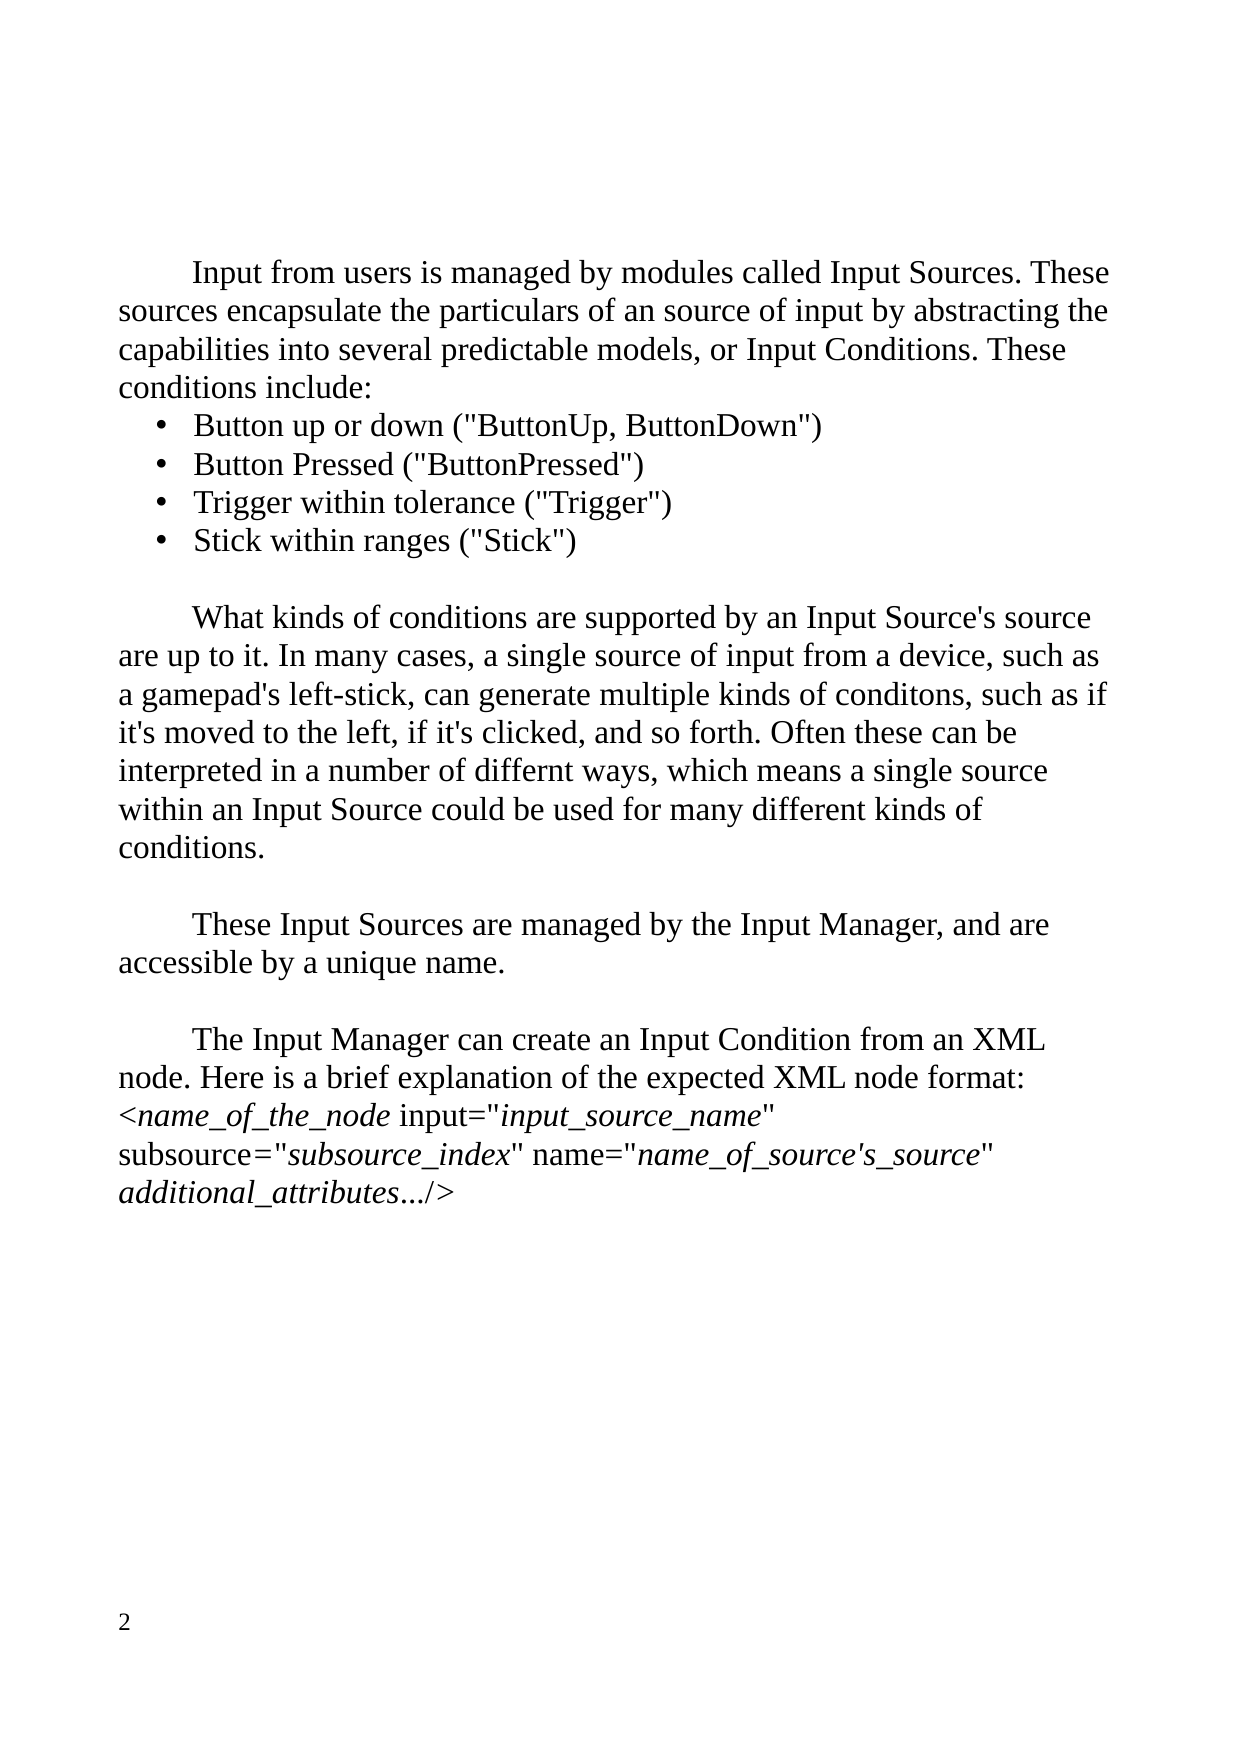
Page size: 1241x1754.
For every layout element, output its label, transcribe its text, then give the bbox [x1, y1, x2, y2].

text Input from users is managed by modules called Input Sources. These sources encapsulate the particulars of an source of input by abstracting the capabilities into several predictable models, or Input Conditions. These conditions include: [118, 252, 1122, 406]
text <name_of_the_node input="input_source_name" subsource="subsource_index" name="name_of_source's_source" additional_attributes.../> [118, 1096, 1122, 1211]
list Trigger within tolerance ("Trigger") [156, 482, 1122, 521]
text The Input Manager can create an Input Condition from an XML node. Here is a brief explanation of the expected XML node format: [118, 1019, 1122, 1096]
text What kinds of conditions are supported by an Input Source's source are up to it. In many cases, a single source of input from a device, such as a gamepad's left-stick, can generate multiple kinds of conditons, such as if it's moved to the left, if it's clicked, and so forth. Often these can be interpreted in a number of differnt ways, which means a single source within an Input Source could be used for many different kinds of conditions. [118, 597, 1122, 866]
list Button Pressed ("ButtonPressed") [156, 444, 1122, 482]
list Button up or down ("ButtonUp, ButtonDown") [156, 406, 1122, 444]
list Stick within ranges ("Stick") [156, 521, 1122, 559]
text These Input Sources are managed by the Input Manager, and are accessible by a unique name. [118, 904, 1122, 981]
